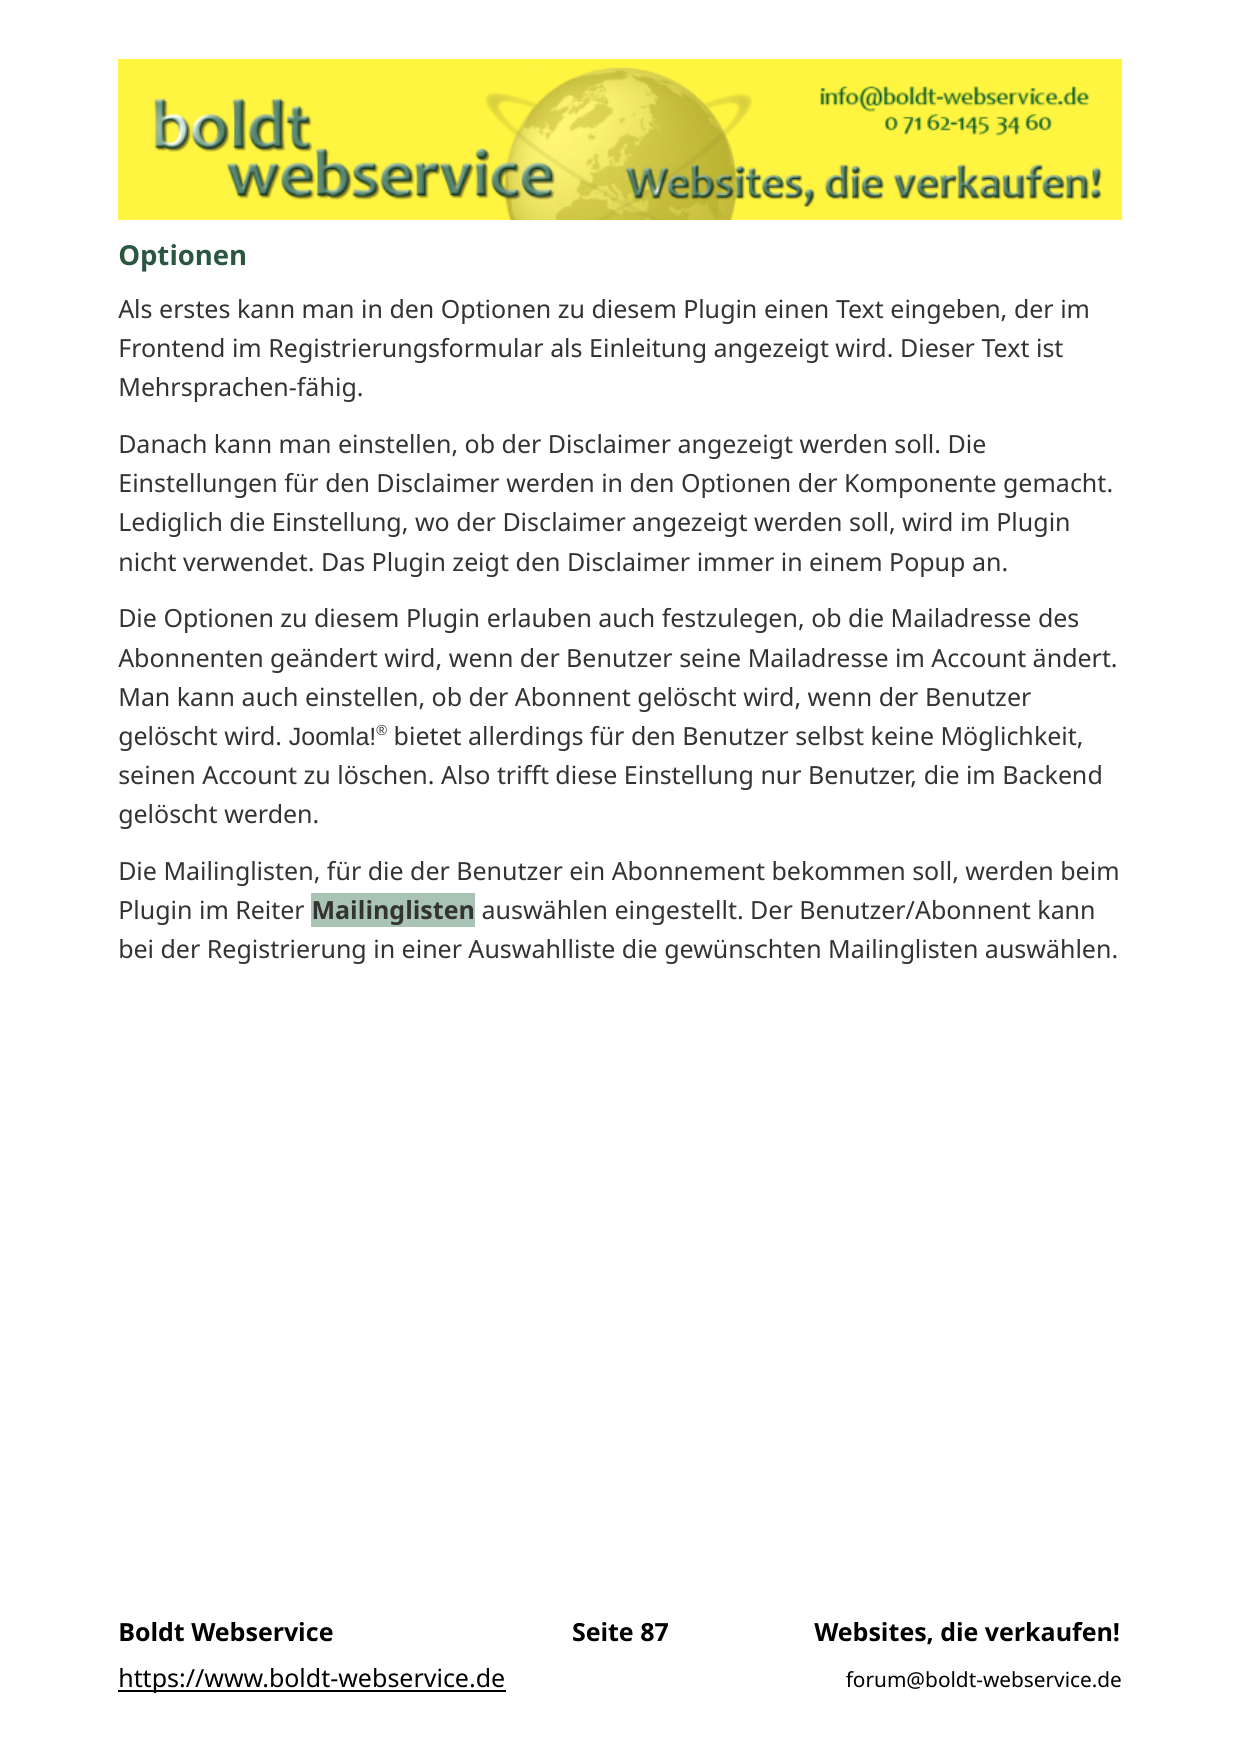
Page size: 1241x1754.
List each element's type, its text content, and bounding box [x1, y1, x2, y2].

text Als erstes kann man in den Optionen zu diesem Plugin einen Text eingeben, der im Frontend im Registrierungsformular als Einleitung angezeigt wird. Dieser Text ist Mehrsprachen-fähig. [118, 291, 1122, 404]
text Die Mailinglisten, für die der Benutzer ein Abonnement bekommen soll, werden beim Plugin im Reiter Mailinglisten auswählen eingestellt. Der Benutzer/Abonnent kann bei der Registrierung in einer Auswahlliste die gewünschten Mailinglisten auswählen. [118, 854, 1122, 966]
picture [118, 59, 1123, 220]
subtitle Optionen [118, 236, 1122, 274]
text Danach kann man einstellen, ob der Disclaimer angezeigt werden soll. Die Einstellungen für den Disclaimer werden in den Optionen der Komponente gemacht. Lediglich die Einstellung, wo der Disclaimer angezeigt werden soll, wird im Plugin nicht verwendet. Das Plugin zeigt den Disclaimer immer in einem Popup an. [118, 427, 1122, 578]
text Die Optionen zu diesem Plugin erlauben auch festzulegen, ob die Mailadresse des Abonnenten geändert wird, wenn der Benutzer seine Mailadresse im Account ändert. Man kann auch einstellen, ob der Abonnent gelöscht wird, wenn der Benutzer gelöscht wird. Joomla!® bietet allerdings für den Benutzer selbst keine Möglichkeit, seinen Account zu löschen. Also trifft diese Einstellung nur Benutzer, die im Backend gelöscht werden. [118, 601, 1122, 831]
